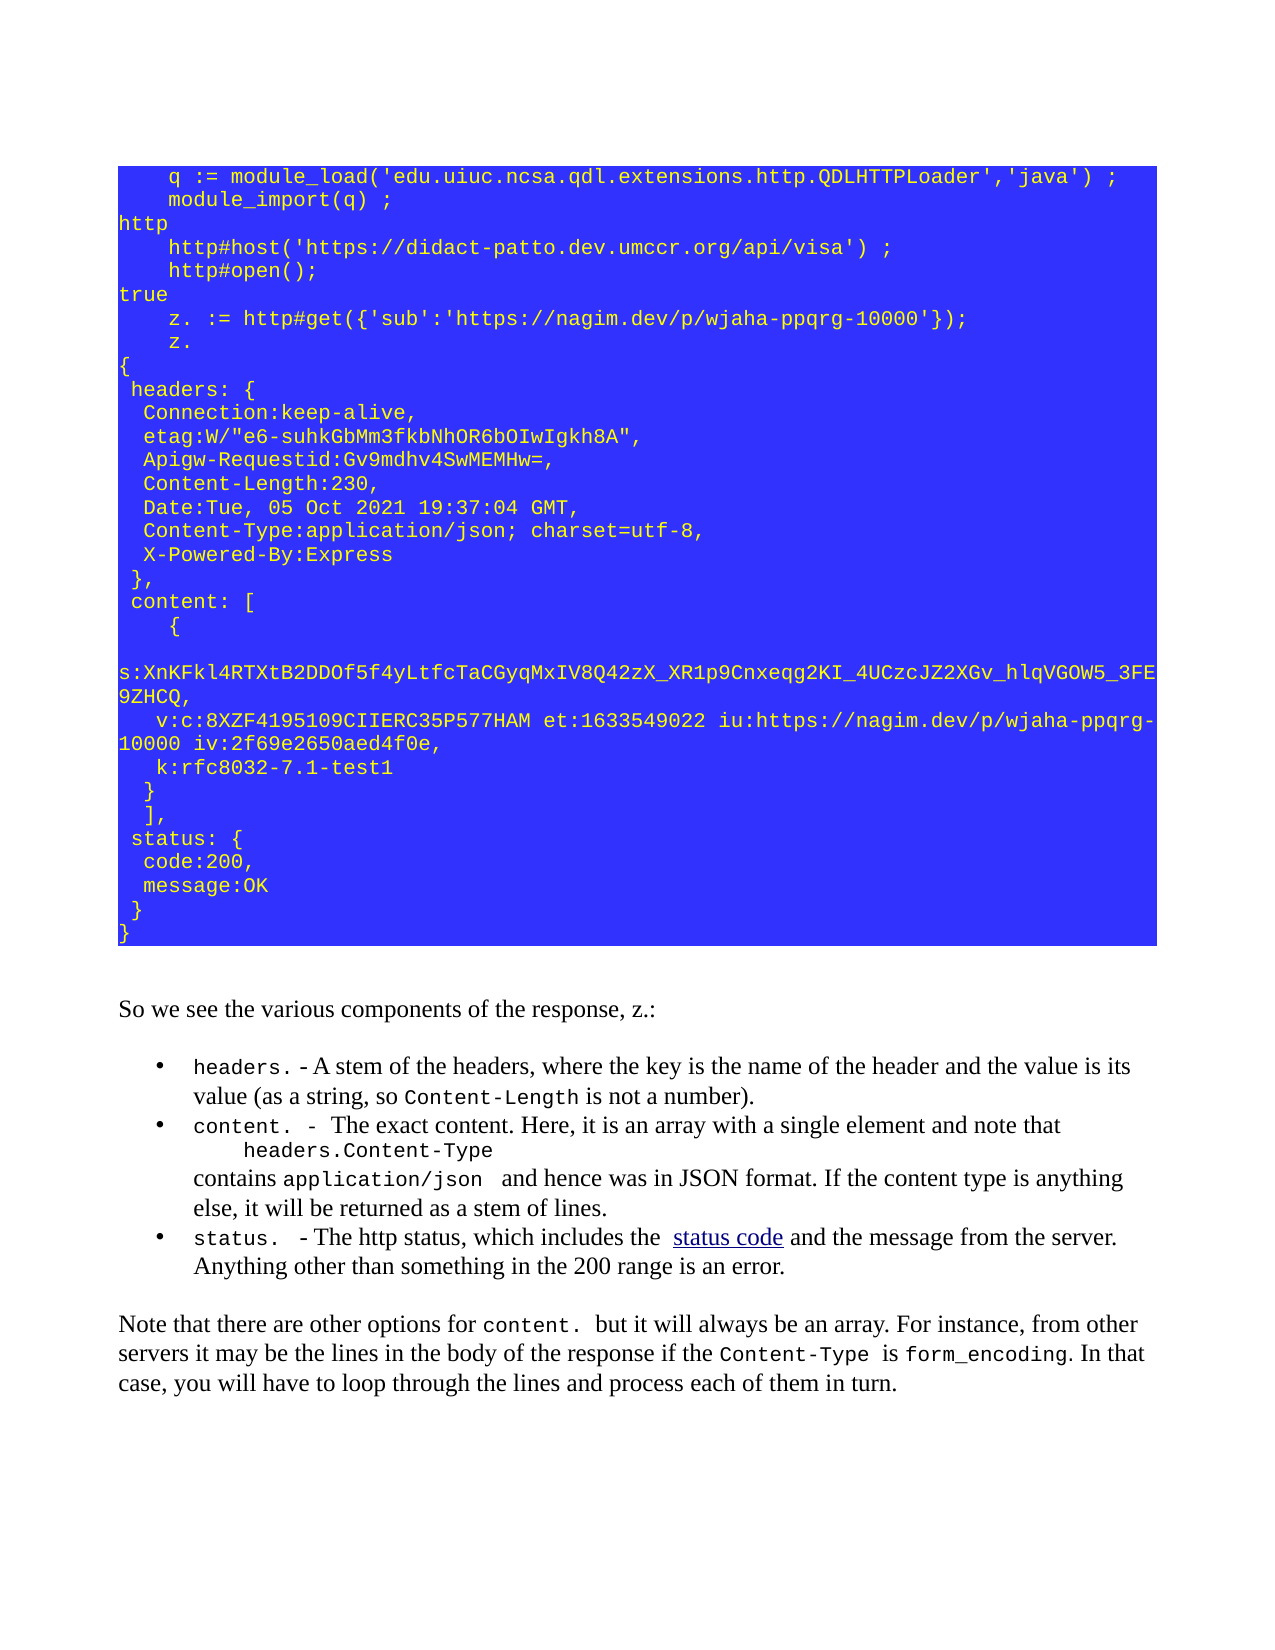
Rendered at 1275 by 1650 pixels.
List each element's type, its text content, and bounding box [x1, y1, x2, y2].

text } [118, 922, 1157, 946]
text Date:Tue, 05 Oct 2021 19:37:04 GMT, [118, 497, 1157, 520]
text Content-Type:application/json; charset=utf-8, [118, 520, 1157, 544]
list headers. - A stem of the headers, where the key is the name of the header and the value is its value (as a string, so Content-Length is not a number). [156, 1051, 1157, 1110]
text s:XnKFkl4RTXtB2DDOf5f4yLtfcTaCGyqMxIV8Q42zX_XR1p9Cnxeqg2KI_4UCzcJZ2XGv_hlqVGOW5_3FE9ZHCQ, [118, 639, 1157, 709]
text true z. := http#get({'sub':'https://nagim.dev/p/wjaha-ppqrg-10000'}); [118, 284, 1157, 331]
text v:c:8XZF4195109CIIERC35P577HAM et:1633549022 iu:https://nagim.dev/p/wjaha-ppqrg-10000 iv:2f69e2650aed4f0e, [118, 709, 1157, 757]
text { [118, 615, 1157, 639]
text headers: { [118, 378, 1157, 402]
text So we see the various components of the response, z.: [118, 994, 1157, 1022]
text } [118, 781, 1157, 804]
text code:200, [118, 851, 1157, 875]
text X-Powered-By:Express [118, 544, 1157, 568]
list status. - The http status, which includes the status code and the message from the server. Anything other than something in the 200 range is an error. [156, 1222, 1157, 1280]
text { [118, 355, 1157, 378]
text q := module_load('edu.uiuc.ncsa.qdl.extensions.http.QDLHTTPLoader','java') ; module_import(q) ; [118, 166, 1157, 213]
text k:rfc8032-7.1-test1 [118, 757, 1157, 781]
text Note that there are other options for content. but it will always be an array. For instance, from other servers it may be the lines in the body of the response if the Content-Type is form_encoding. In that case, you will have to loop through the lines and process each of them in turn. [118, 1309, 1157, 1397]
text z. [118, 331, 1157, 355]
text http http#host('https://didact-patto.dev.umccr.org/api/visa') ; http#open(); [118, 213, 1157, 284]
text } [118, 899, 1157, 922]
list content. - The exact content. Here, it is an array with a single element and note that headers.Content-Type contains application/json and hence was in JSON format. If the content type is anything else, it will be returned as a stem of lines. [156, 1110, 1157, 1222]
text etag:W/"e6-suhkGbMm3fkbNhOR6bOIwIgkh8A", [118, 426, 1157, 449]
text message:OK [118, 875, 1157, 899]
text status: { [118, 828, 1157, 851]
text Apigw-Requestid:Gv9mdhv4SwMEMHw=, [118, 449, 1157, 473]
text content: [ [118, 591, 1157, 615]
text ], [118, 804, 1157, 828]
text Content-Length:230, [118, 473, 1157, 497]
text }, [118, 568, 1157, 591]
text Connection:keep-alive, [118, 402, 1157, 426]
